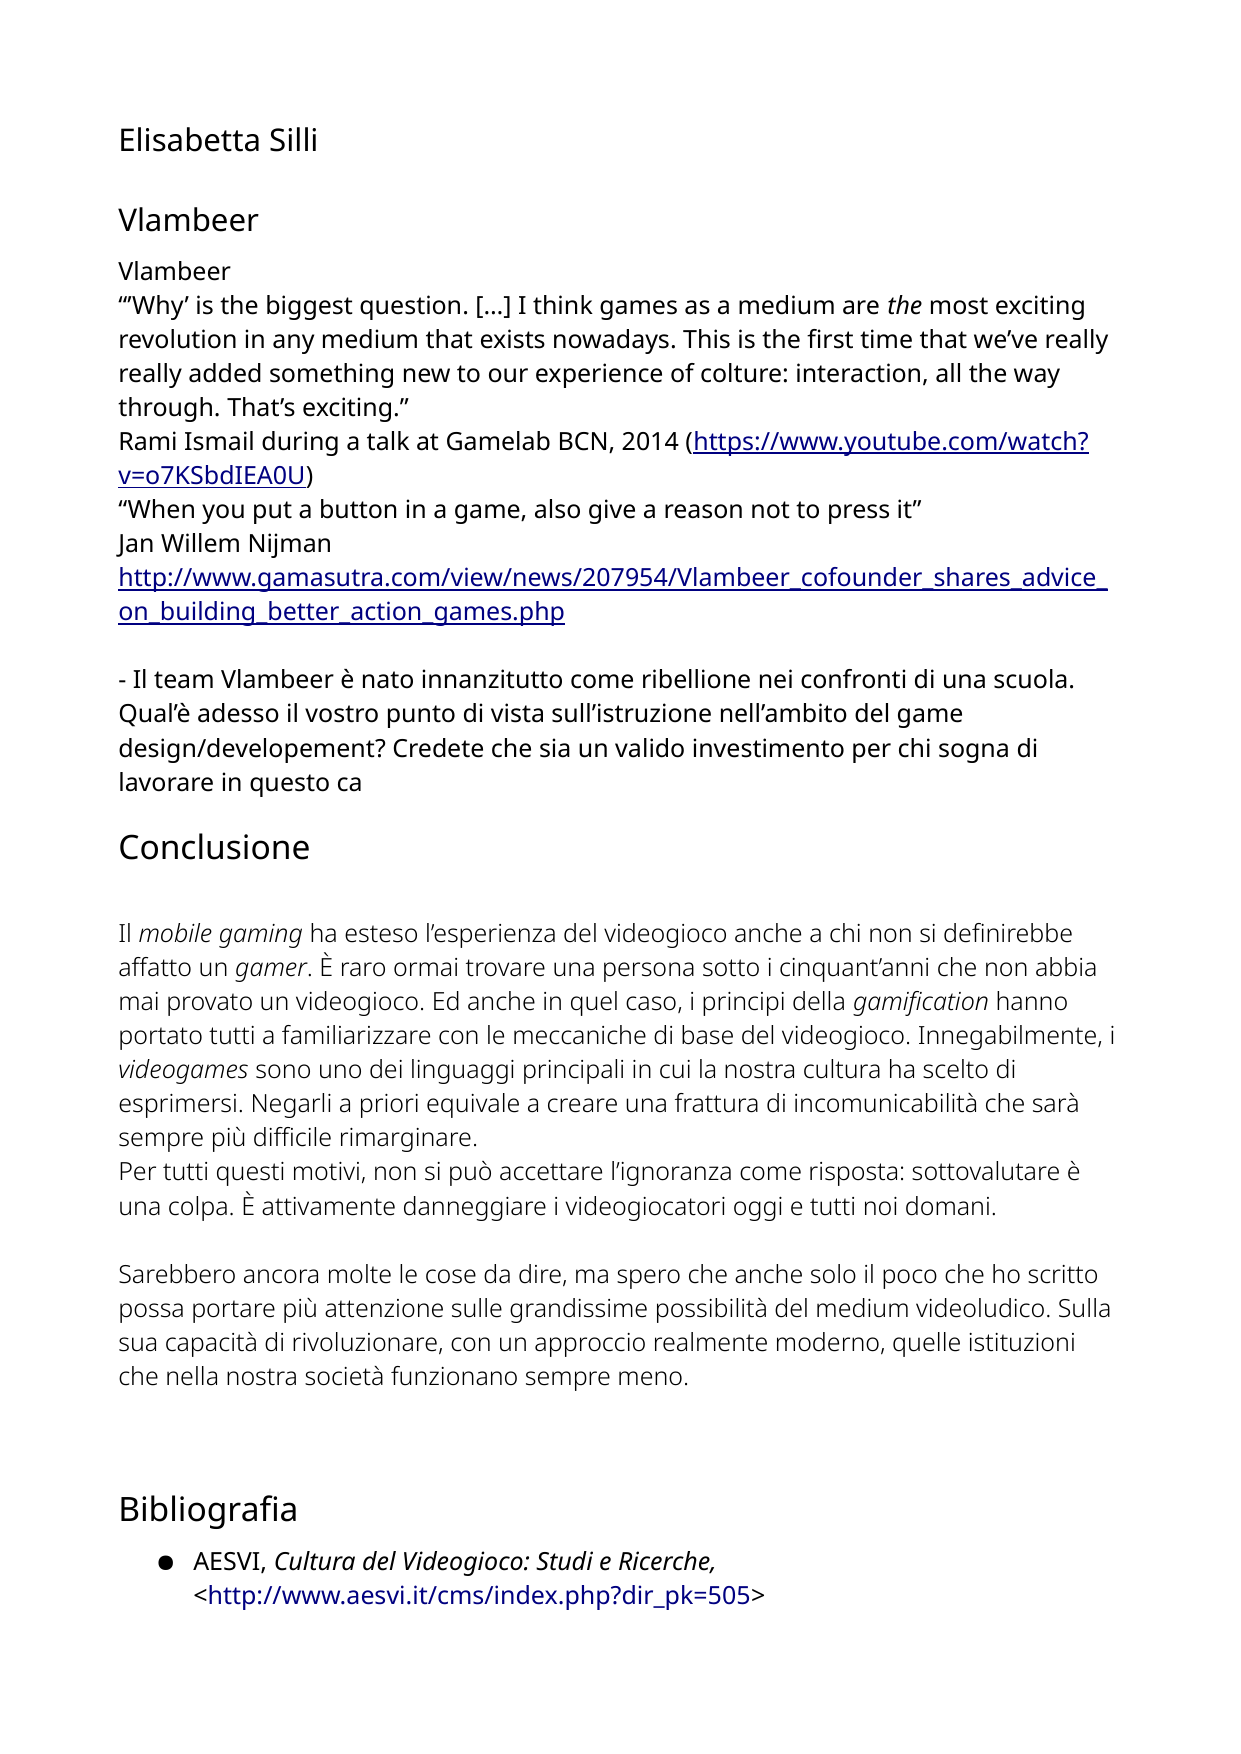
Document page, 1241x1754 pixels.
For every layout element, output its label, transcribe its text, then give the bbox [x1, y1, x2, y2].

text Il mobile gaming ha esteso l’esperienza del videogioco anche a chi non si definirebbe affatto un gamer. È raro ormai trovare una persona sotto i cinquant’anni che non abbia mai provato un videogioco. Ed anche in quel caso, i principi della gamification hanno portato tutti a familiarizzare con le meccaniche di base del videogioco. Innegabilmente, i videogames sono uno dei linguaggi principali in cui la nostra cultura ha scelto di esprimersi. Negarli a priori equivale a creare una frattura di incomunicabilità che sarà sempre più difficile rimarginare. [118, 916, 1122, 1154]
text Jan Willem Nijman http://www.gamasutra.com/view/news/207954/Vlambeer_cofounder_shares_advice_on_building_better_action_games.php [118, 526, 1122, 628]
text “’Why’ is the biggest question. […] I think games as a medium are the most exciting revolution in any medium that exists nowadays. This is the first time that we’ve really really added something new to our experience of colture: interaction, all the way through. That’s exciting.” [118, 287, 1122, 424]
text - Il team Vlambeer è nato innanzitutto come ribellione nei confronti di una scuola. Qual’è adesso il vostro punto di vista sull’istruzione nell’ambito del game design/developement? Credete che sia un valido investimento per chi sogna di lavorare in questo ca [118, 662, 1122, 798]
text “When you put a button in a game, also give a reason not to press it” [118, 492, 1122, 526]
list AESVI, Cultura del Videogioco: Studi e Ricerche, <http://www.aesvi.it/cms/index.php?dir_pk=505> [156, 1544, 1122, 1612]
subtitle Elisabetta Silli [118, 118, 1122, 161]
text Rami Ismail during a talk at Gamelab BCN, 2014 (https://www.youtube.com/watch?v=o7KSbdIEA0U) [118, 424, 1122, 492]
text Vlambeer [118, 253, 1122, 287]
subtitle Bibliografia [118, 1486, 1122, 1531]
subtitle Conclusione [118, 823, 1122, 869]
text Sarebbero ancora molte le cose da dire, ma spero che anche solo il poco che ho scritto possa portare più attenzione sulle grandissime possibilità del medium videoludico. Sulla sua capacità di rivoluzionare, con un approccio realmente moderno, quelle istituzioni che nella nostra società funzionano sempre meno. [118, 1256, 1122, 1392]
text Per tutti questi motivi, non si può accettare l’ignoranza come risposta: sottovalutare è una colpa. È attivamente danneggiare i videogiocatori oggi e tutti noi domani. [118, 1154, 1122, 1222]
subtitle Vlambeer [118, 198, 1122, 241]
